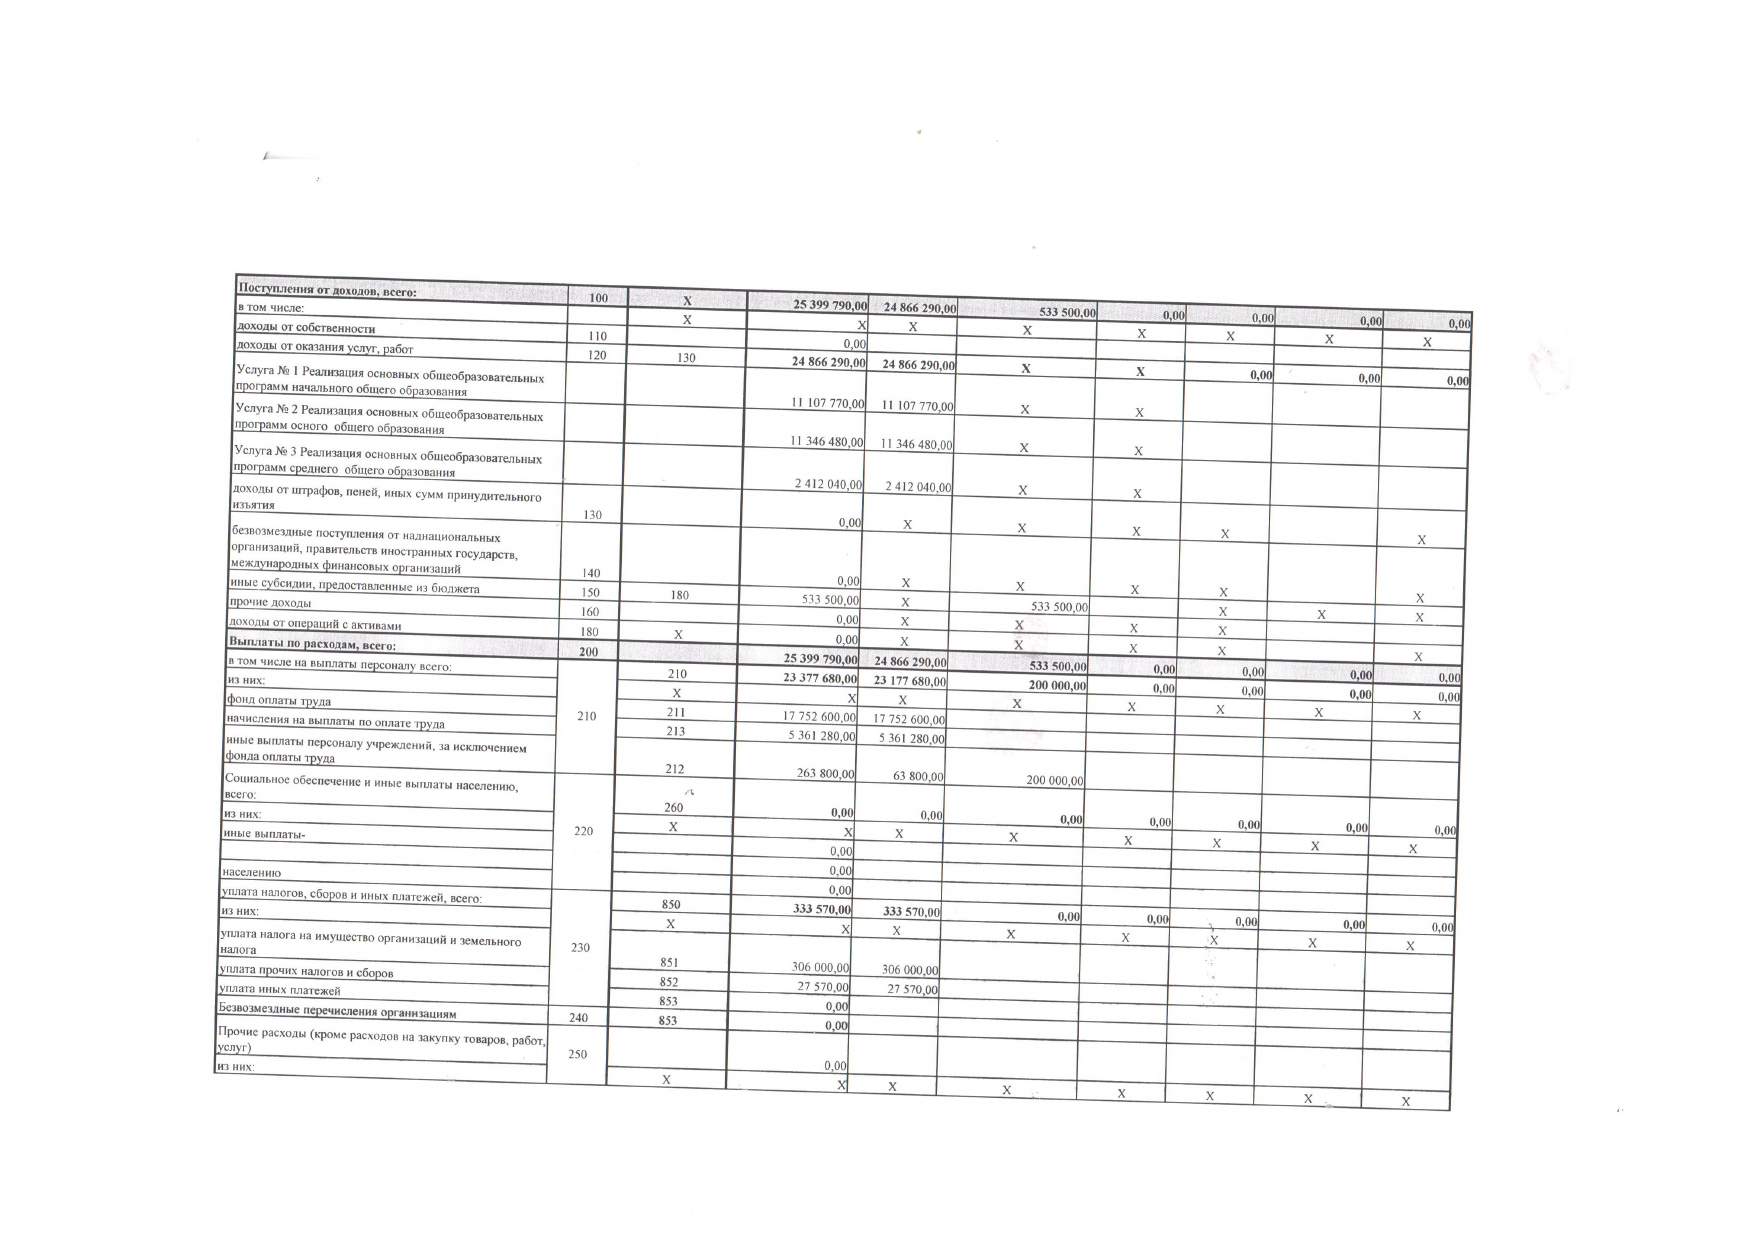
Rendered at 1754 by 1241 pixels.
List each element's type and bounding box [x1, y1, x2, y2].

picture [118, 118, 1636, 1222]
